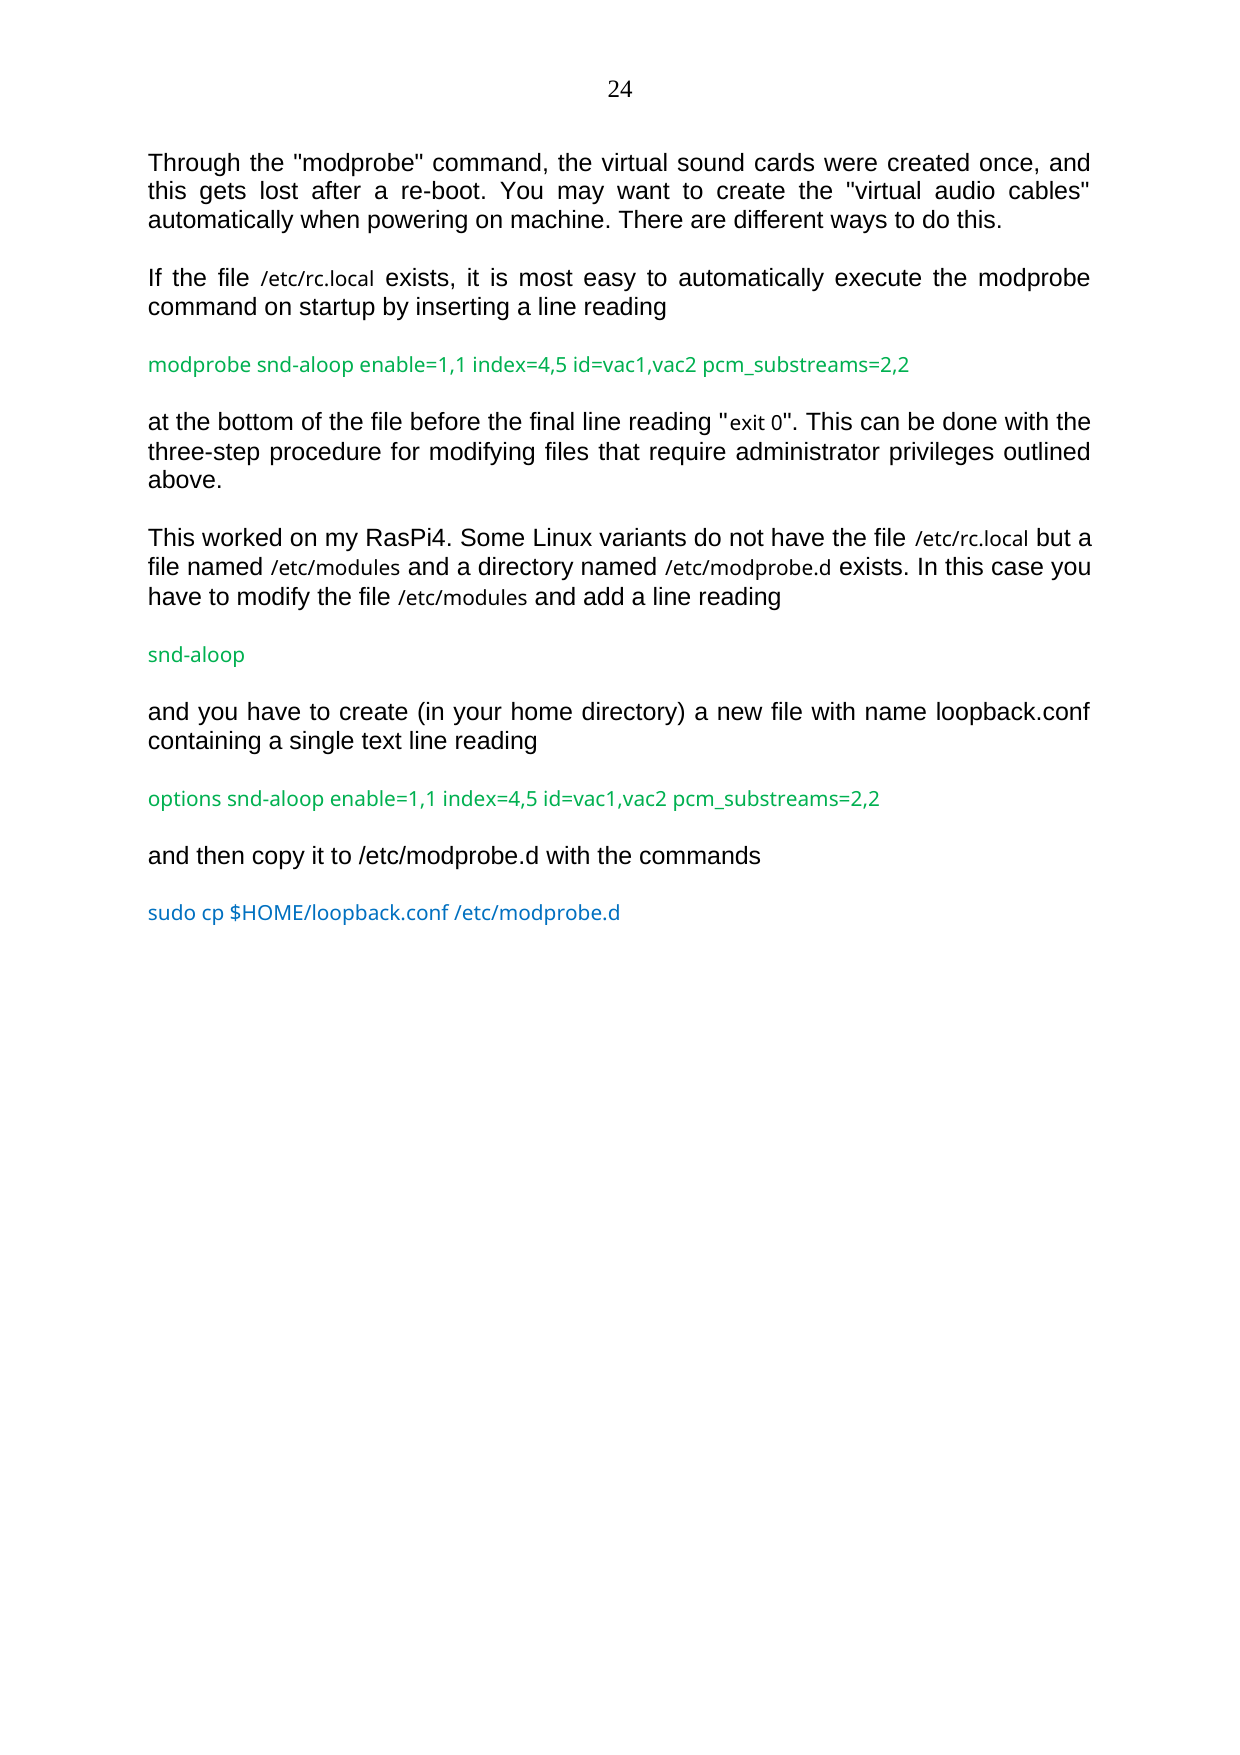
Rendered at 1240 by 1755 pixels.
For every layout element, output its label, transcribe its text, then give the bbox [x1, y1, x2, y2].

text If the file /etc/rc.local exists, it is most easy to automatically execute the modprobe command on startup by inserting a line reading [148, 263, 1092, 321]
text options snd-aloop enable=1,1 index=4,5 id=vac1,vac2 pcm_substreams=2,2 [148, 784, 1092, 812]
text This worked on my RasPi4. Some Linux variants do not have the file /etc/rc.local but a file named /etc/modules and a directory named /etc/modprobe.d exists. In this case you have to modify the file /etc/modules and add a line reading [148, 523, 1092, 611]
text sudo cp $HOME/loopback.conf /etc/modprobe.d [148, 898, 1092, 927]
text at the bottom of the file before the final line reading "exit 0". This can be done with the three-step procedure for modifying files that require administrator privileges outlined above. [148, 407, 1092, 494]
text and you have to create (in your home directory) a new file with name loopback.conf containing a single text line reading [148, 697, 1092, 755]
text modprobe snd-aloop enable=1,1 index=4,5 id=vac1,vac2 pcm_substreams=2,2 [148, 350, 1092, 378]
text snd-aloop [148, 640, 1092, 669]
text Through the "modprobe" command, the virtual sound cards were created once, and this gets lost after a re-boot. You may want to create the "virtual audio cables" automatically when powering on machine. There are different ways to do this. [148, 148, 1092, 234]
text and then copy it to /etc/modprobe.d with the commands [148, 841, 1092, 869]
